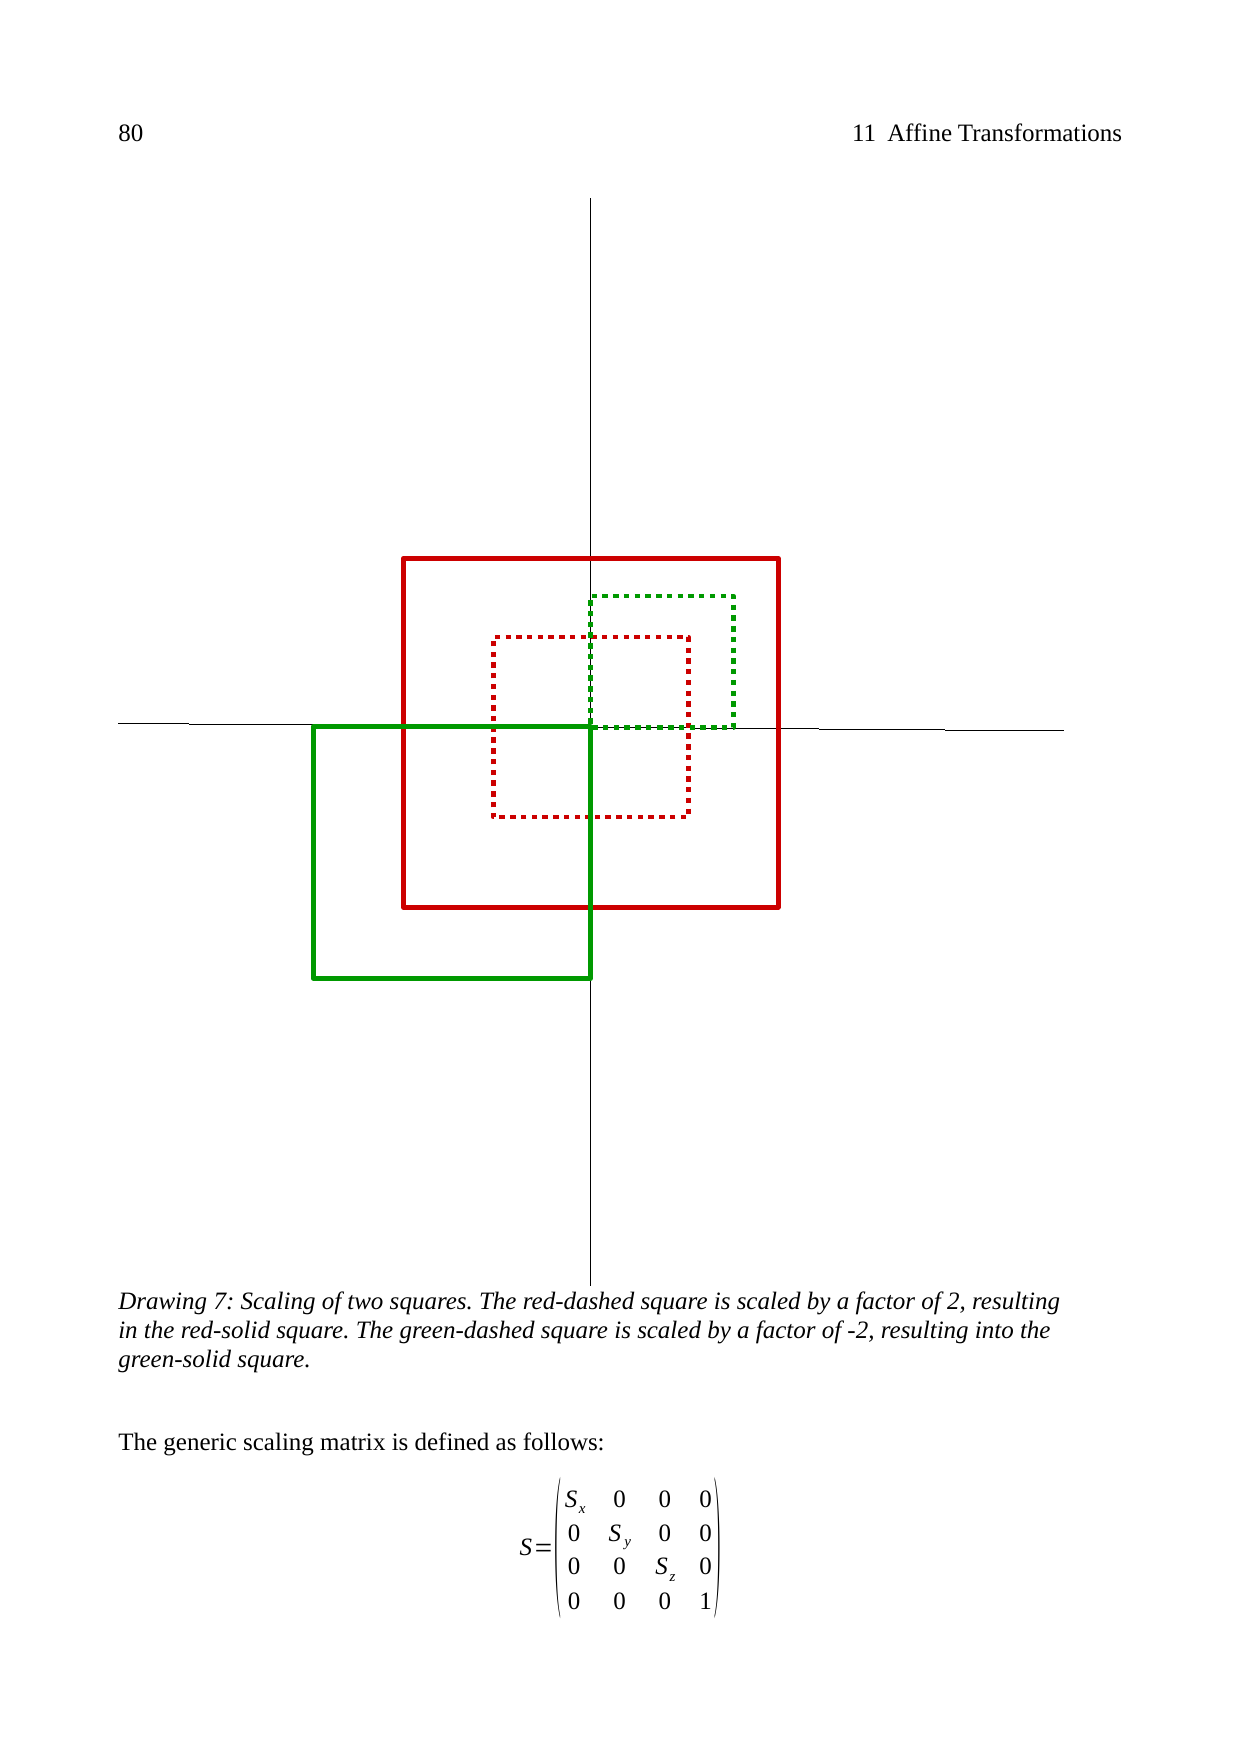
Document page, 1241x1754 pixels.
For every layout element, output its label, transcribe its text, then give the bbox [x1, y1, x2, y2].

text The generic scaling matrix is defined as follows: [118, 1427, 1122, 1456]
text Drawing 7: Scaling of two squares. The red-dashed square is scaled by a factor of 2, resulting in the red-solid square. The green-dashed square is scaled by a factor of -2, resulting into the green-solid square. [118, 211, 1063, 1372]
